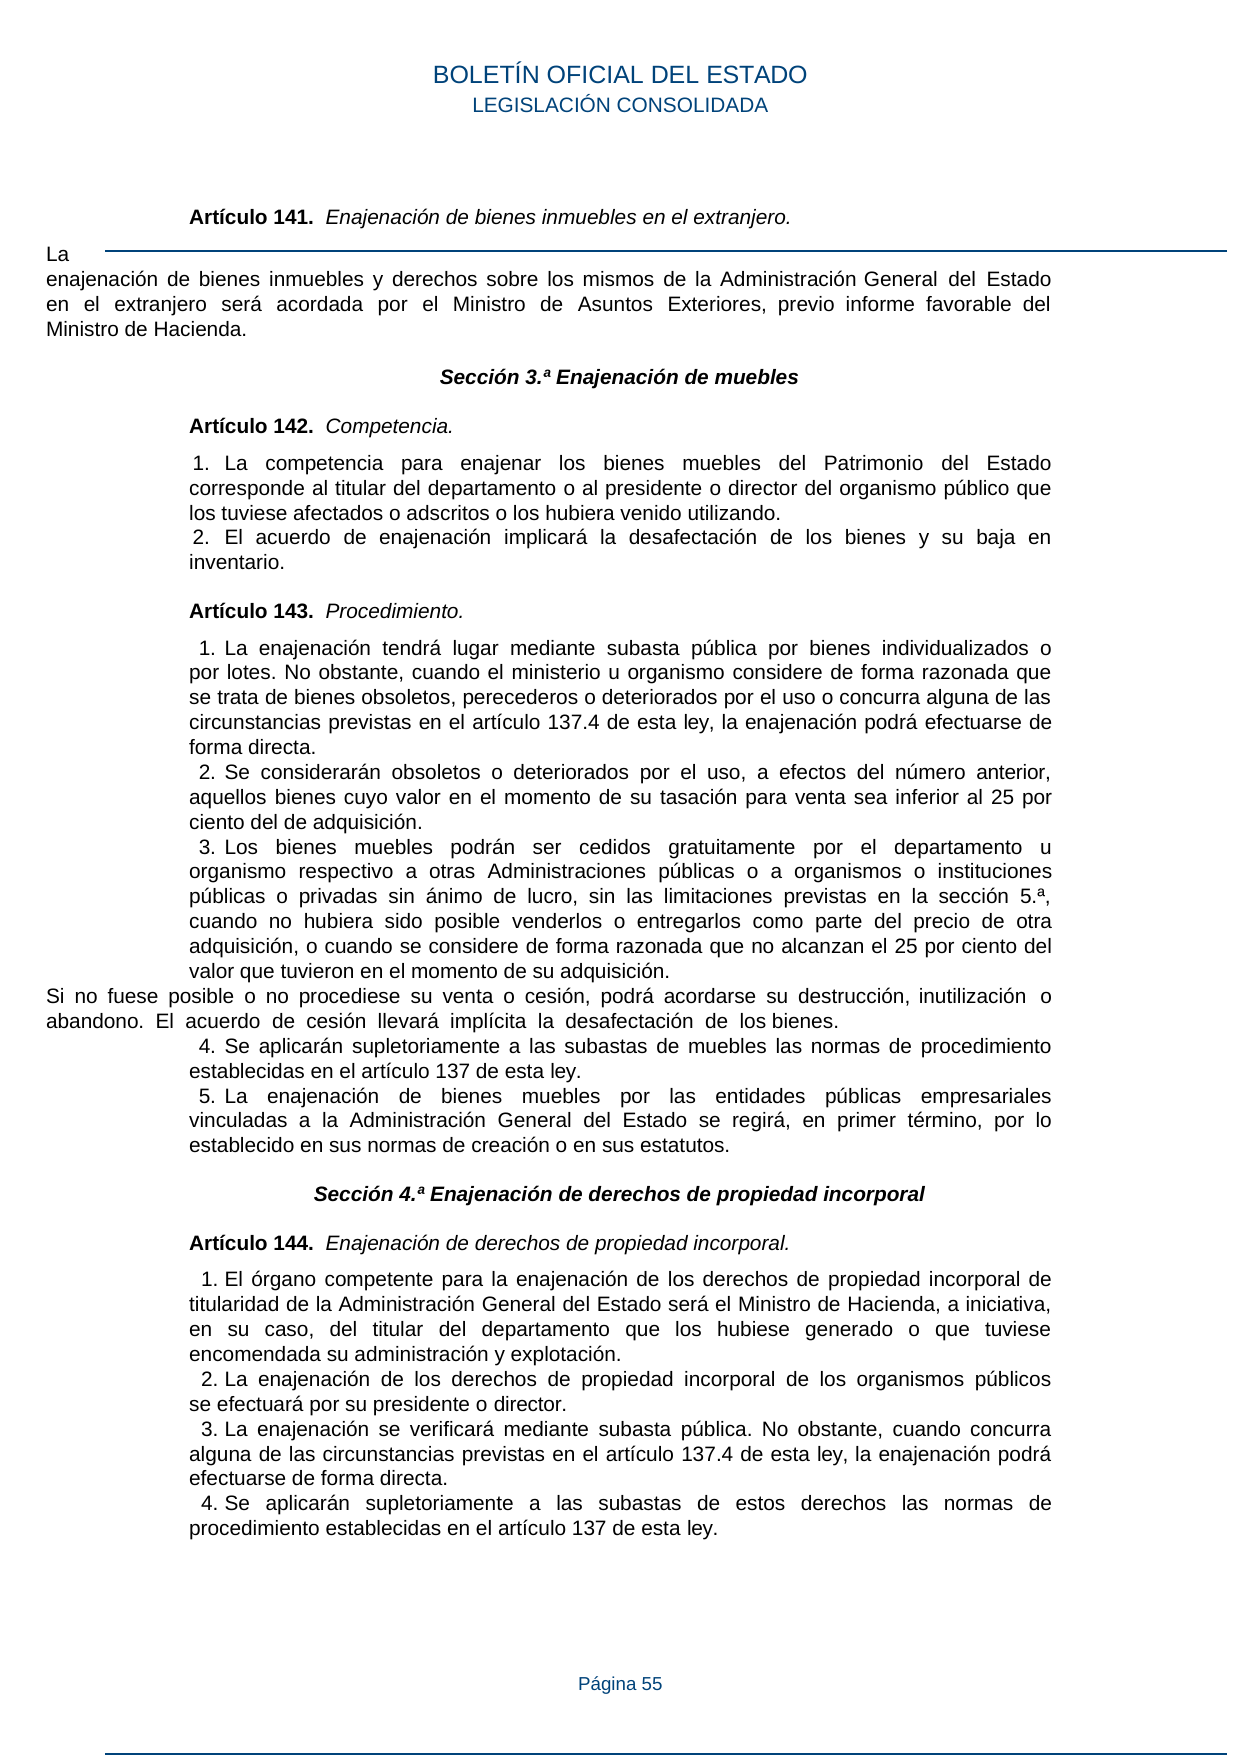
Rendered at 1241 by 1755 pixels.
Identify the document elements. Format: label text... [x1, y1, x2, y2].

text Artículo 142. Competencia. [189, 414, 1195, 438]
list La enajenación se verificará mediante subasta pública. No obstante, cuando concurra alguna de las circunstancias previstas en el artículo 137.4 de esta ley, la enajenación podrá efectuarse de forma directa. [165, 1416, 1052, 1490]
text La enajenación de bienes inmuebles y derechos sobre los mismos de la Administración General del Estado en el extranjero será acordada por el Ministro de Asuntos Exteriores, previo informe favorable del Ministro de Hacienda. [46, 242, 1052, 341]
list Se aplicarán supletoriamente a las subastas de estos derechos las normas de procedimiento establecidas en el artículo 137 de esta ley. [165, 1491, 1052, 1540]
list Se considerarán obsoletos o deteriorados por el uso, a efectos del número anterior, aquellos bienes cuyo valor en el momento de su tasación para venta sea inferior al 25 por ciento del de adquisición. [163, 760, 1052, 833]
text Artículo 144. Enajenación de derechos de propiedad incorporal. [189, 1230, 1195, 1254]
list La competencia para enajenar los bienes muebles del Patrimonio del Estado corresponde al titular del departamento o al presidente o director del organismo público que los tuviese afectados o adscritos o los hubiera venido utilizando. [157, 451, 1052, 524]
list La enajenación de los derechos de propiedad incorporal de los organismos públicos se efectuará por su presidente o director. [165, 1367, 1052, 1416]
subtitle Sección 3.ª Enajenación de muebles [46, 365, 1195, 389]
text Si no fuese posible o no procediese su venta o cesión, podrá acordarse su destrucción, inutilización o abandono. El acuerdo de cesión llevará implícita la desafectación de los bienes. [46, 984, 1052, 1033]
list La enajenación tendrá lugar mediante subasta pública por bienes individualizados o por lotes. No obstante, cuando el ministerio u organismo considere de forma razonada que se trata de bienes obsoletos, perecederos o deteriorados por el uso o concurra alguna de las circunstancias previstas en el artículo 137.4 de esta ley, la enajenación podrá efectuarse de forma directa. [163, 635, 1052, 759]
list Los bienes muebles podrán ser cedidos gratuitamente por el departamento u organismo respectivo a otras Administraciones públicas o a organismos o instituciones públicas o privadas sin ánimo de lucro, sin las limitaciones previstas en la sección 5.ª, cuando no hubiera sido posible venderlos o entregarlos como parte del precio de otra adquisición, o cuando se considere de forma razonada que no alcanzan el 25 por ciento del valor que tuvieron en el momento de su adquisición. [163, 834, 1052, 983]
text Artículo 141. Enajenación de bienes inmuebles en el extranjero. [189, 205, 1195, 229]
list La enajenación de bienes muebles por las entidades públicas empresariales vinculadas a la Administración General del Estado se regirá, en primer término, por lo establecido en sus normas de creación o en sus estatutos. [163, 1083, 1052, 1157]
list El órgano competente para la enajenación de los derechos de propiedad incorporal de titularidad de la Administración General del Estado será el Ministro de Hacienda, a iniciativa, en su caso, del titular del departamento que los hubiese generado o que tuviese encomendada su administración y explotación. [165, 1267, 1052, 1366]
subtitle Sección 4.ª Enajenación de derechos de propiedad incorporal [46, 1182, 1195, 1206]
list El acuerdo de enajenación implicará la desafectación de los bienes y su baja en inventario. [157, 525, 1052, 574]
text Artículo 143. Procedimiento. [189, 598, 1195, 622]
list Se aplicarán supletoriamente a las subastas de muebles las normas de procedimiento establecidas en el artículo 137 de esta ley. [163, 1034, 1052, 1082]
